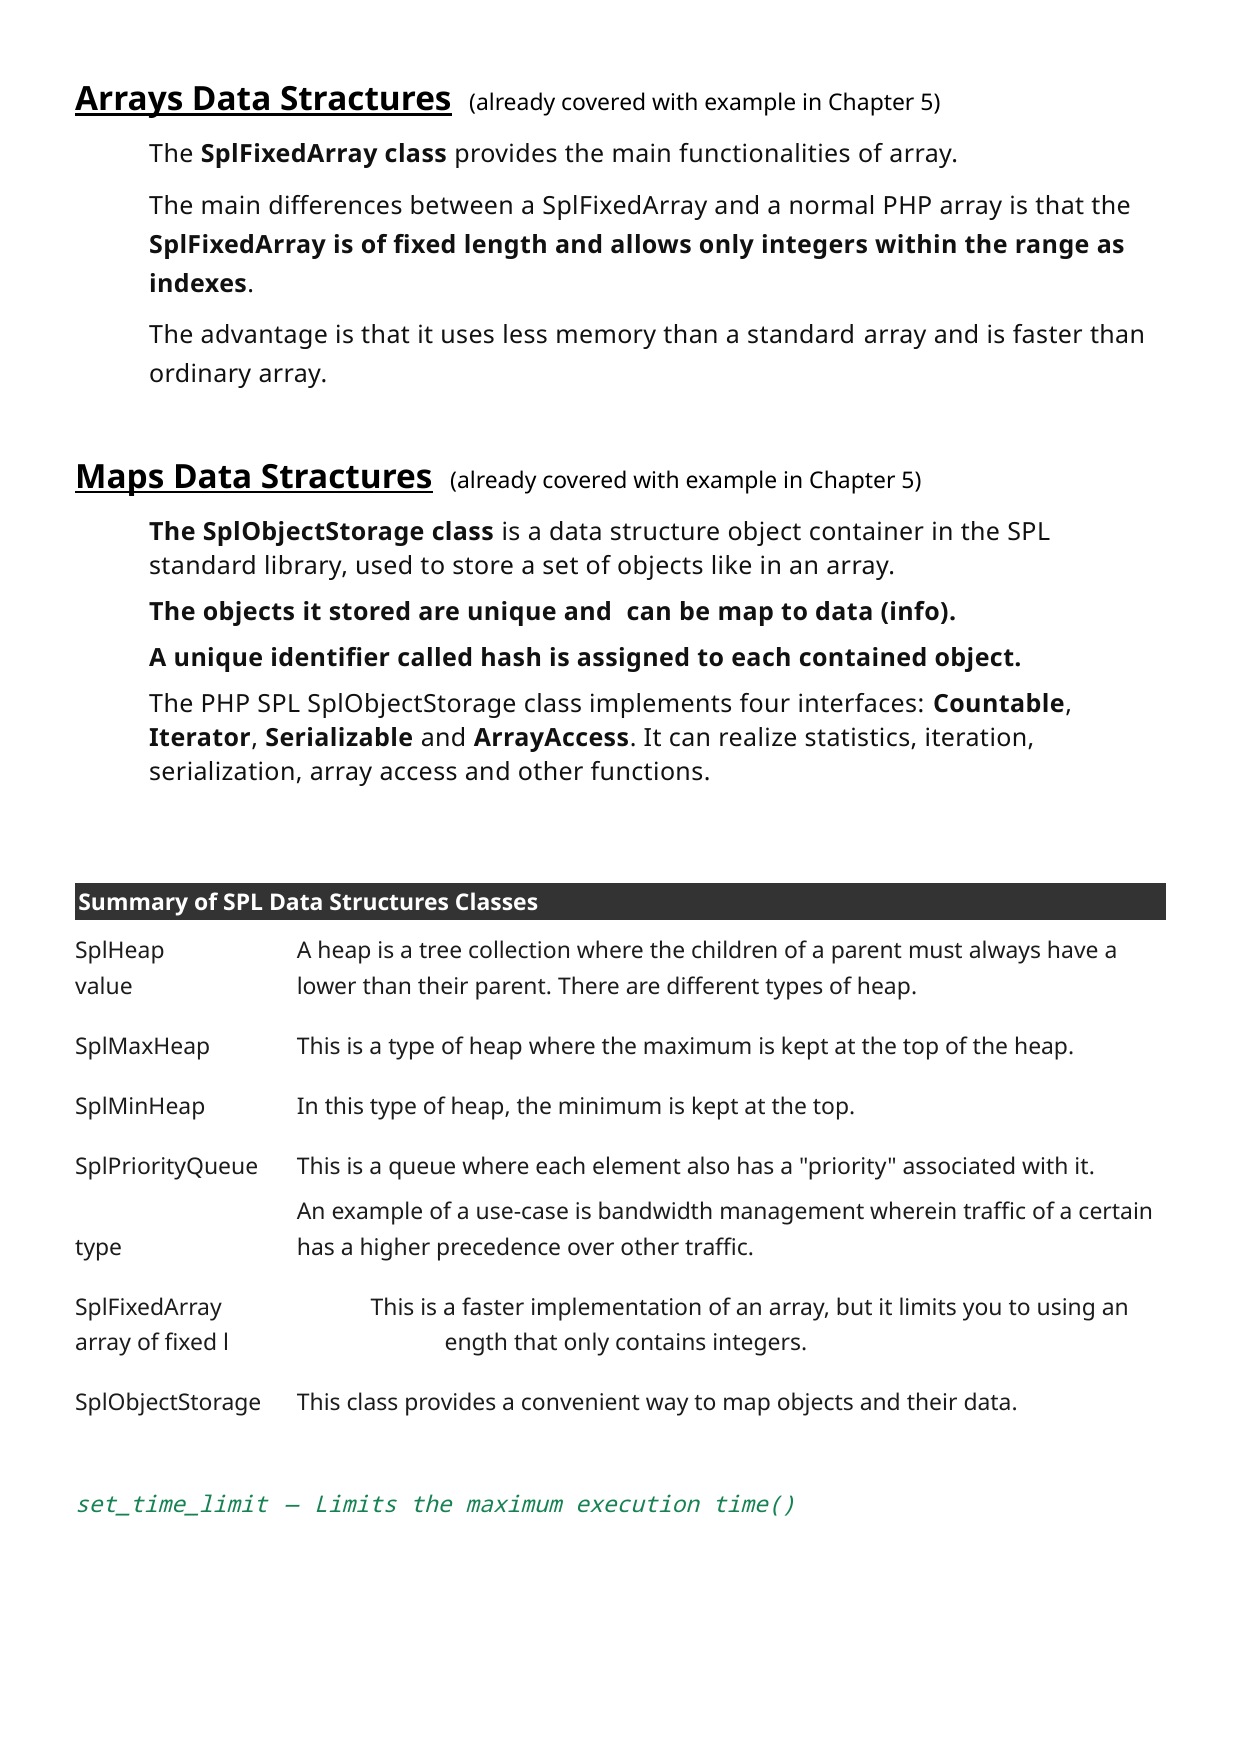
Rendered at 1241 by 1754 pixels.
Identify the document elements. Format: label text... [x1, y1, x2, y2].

text Arrays Data Stractures (already covered with example in Chapter 5) [75, 75, 1166, 120]
text SplObjectStorage This class provides a convenient way to map objects and their data. [75, 1386, 1166, 1417]
text A unique identifier called hash is assigned to each contained object. [149, 640, 1166, 674]
text SplMaxHeap This is a type of heap where the maximum is kept at the top of the heap. [75, 1030, 1166, 1061]
text set_time_limit — Limits the maximum execution time() [75, 1488, 1166, 1519]
text The SplFixedArray class provides the main functionalities of array. [149, 136, 1166, 170]
text The PHP SPL SplObjectStorage class implements four interfaces: Countable, Iterator, Serializable and ArrayAccess. It can realize statistics, iteration, serialization, array access and other functions. [149, 686, 1166, 788]
text The objects it stored are unique and can be map to data (info). [149, 594, 1166, 628]
text An example of a use-case is bandwidth management wherein traffic of a certain type has a higher precedence over other traffic. [75, 1194, 1166, 1262]
text SplHeap A heap is a tree collection where the children of a parent must always have a value lower than their parent. There are different types of heap. [75, 934, 1166, 1001]
text SplMinHeap In this type of heap, the minimum is kept at the top. [75, 1090, 1166, 1121]
text The main differences between a SplFixedArray and a normal PHP array is that the SplFixedArray is of fixed length and allows only integers within the range as indexes. [149, 187, 1166, 300]
text SplPriorityQueue This is a queue where each element also has a "priority" associated with it. [75, 1150, 1166, 1181]
text The advantage is that it uses less memory than a standard array and is faster than ordinary array. [149, 317, 1166, 390]
text The SplObjectStorage class is a data structure object container in the SPL standard library, used to store a set of objects like in an array. [149, 514, 1166, 582]
text Summary of SPL Data Structures Classes [75, 883, 1166, 920]
text Maps Data Stractures (already covered with example in Chapter 5) [75, 452, 1166, 498]
text SplFixedArray This is a faster implementation of an array, but it limits you to using an array of fixed l ength that only contains integers. [75, 1290, 1166, 1358]
